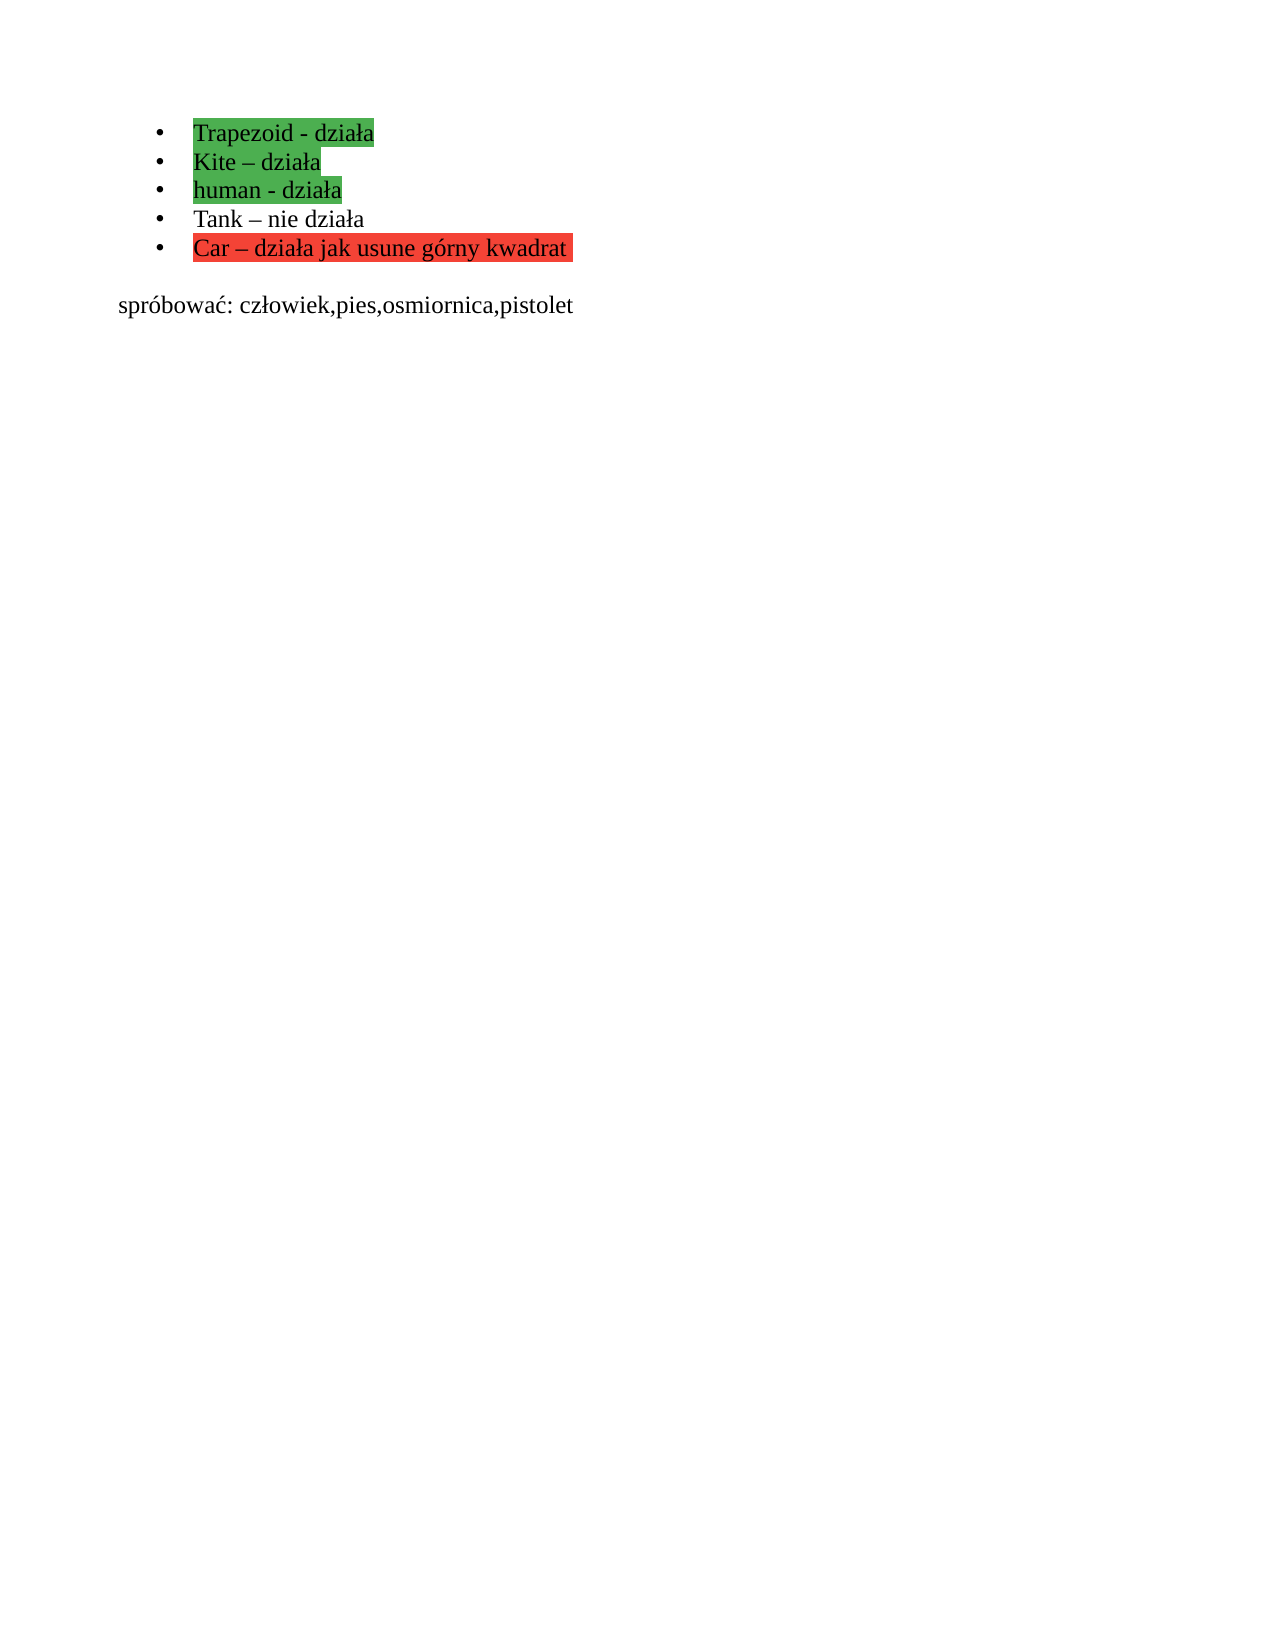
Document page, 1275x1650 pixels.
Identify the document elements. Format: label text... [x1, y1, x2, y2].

list Trapezoid - działa [156, 118, 1157, 147]
list human - działa [156, 176, 1157, 204]
list Kite – działa [156, 147, 1157, 176]
list Car – działa jak usune górny kwadrat [156, 233, 1157, 262]
list Tank – nie działa [156, 204, 1157, 233]
text spróbować: człowiek,pies,osmiornica,pistolet [118, 291, 1157, 319]
